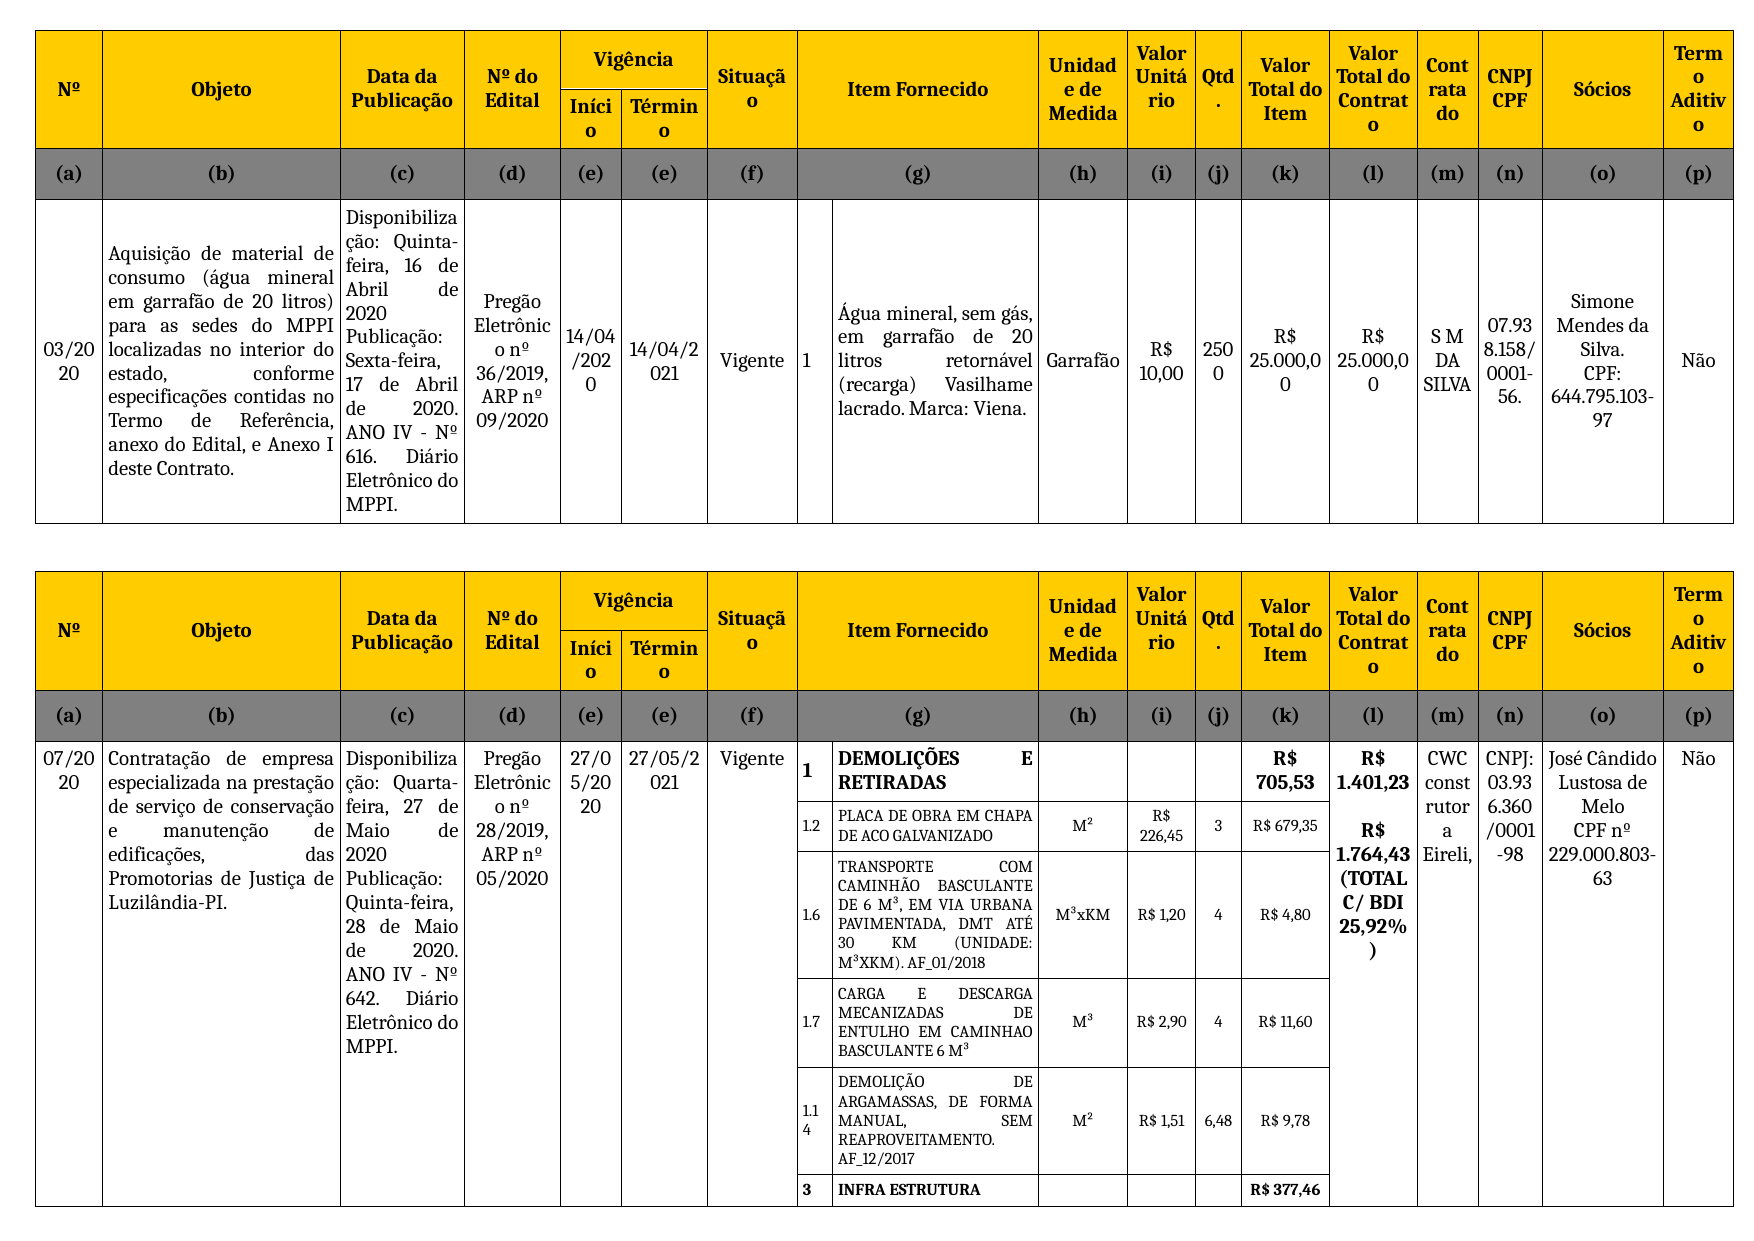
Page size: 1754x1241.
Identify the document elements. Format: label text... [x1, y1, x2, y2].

table_cell (f) [708, 691, 797, 741]
table_header Data da Publicação [341, 31, 464, 148]
table_cell R$ 377,46 [1242, 1175, 1329, 1206]
table_cell (j) [1196, 149, 1241, 199]
table_cell (d) [465, 691, 560, 741]
table_cell R$ 705,53 [1242, 742, 1329, 801]
table_cell R$ 2,90 [1128, 979, 1195, 1067]
table_cell R$ 4,80 [1242, 852, 1329, 978]
table_cell Término [622, 631, 707, 690]
table_header CNPJ CPF [1479, 572, 1542, 690]
table_cell 1 [798, 742, 832, 801]
table_cell 1.6 [798, 852, 832, 978]
table_cell 07/2020 [36, 742, 102, 1206]
table_header Situação [708, 31, 797, 148]
table_cell [1039, 1175, 1127, 1206]
table_cell (b) [103, 691, 340, 741]
table_header Unidade de Medida [1039, 572, 1127, 690]
table_header CNPJ CPF [1479, 31, 1542, 148]
table_cell CNPJ: 03.936.360/0001-98 [1479, 742, 1542, 1206]
table_cell (c) [341, 149, 464, 199]
table_cell Não [1664, 742, 1733, 1206]
table_cell Início [561, 631, 621, 690]
table_cell 07.938.158/0001-56. [1479, 200, 1542, 523]
table_cell R$ 1,20 [1128, 852, 1195, 978]
table_cell CWC construtora Eireli, [1418, 742, 1478, 1206]
table_header Valor Total do Item [1242, 31, 1329, 148]
table_cell Água mineral, sem gás, em garrafão de 20 litros retornável (recarga) Vasilhame lacrado. Marca: Viena. [833, 200, 1038, 523]
table_cell Início [561, 90, 621, 148]
table_cell (e) [622, 691, 707, 741]
table_header Valor Unitário [1128, 31, 1195, 148]
table_cell M³xKM [1039, 852, 1127, 978]
table_cell R$ 25.000,00 [1330, 200, 1417, 523]
table_cell (e) [561, 149, 621, 199]
table_cell M³ [1039, 979, 1127, 1067]
table_cell PLACA DE OBRA EM CHAPA DE ACO GALVANIZADO [833, 802, 1038, 851]
table_cell (f) [708, 149, 797, 199]
table_cell TRANSPORTE COM CAMINHÃO BASCULANTE DE 6 M³, EM VIA URBANA PAVIMENTADA, DMT ATÉ 30 KM (UNIDADE: M³XKM). AF_01/2018 [833, 852, 1038, 978]
table_cell R$ 11,60 [1242, 979, 1329, 1067]
table_header Termo Aditivo [1664, 31, 1733, 148]
table_cell (d) [465, 149, 560, 199]
table_header Nº do Edital [465, 572, 560, 690]
table_header Nº [36, 31, 102, 148]
table_cell 03/2020 [36, 200, 102, 523]
table_cell 3 [798, 1175, 832, 1206]
table_header Valor Total do Item [1242, 572, 1329, 690]
table_cell INFRA ESTRUTURA [833, 1175, 1038, 1206]
table_cell 2500 [1196, 200, 1241, 523]
table_cell 4 [1196, 979, 1241, 1067]
table_cell R$ 9,78 [1242, 1068, 1329, 1174]
table_cell Não [1664, 200, 1733, 523]
table_cell Simone Mendes da Silva. CPF: 644.795.103-97 [1543, 200, 1663, 523]
table_cell (o) [1543, 149, 1663, 199]
table_cell (a) [36, 691, 102, 741]
table_cell 14/04/2021 [622, 200, 707, 523]
table_cell R$ 226,45 [1128, 802, 1195, 851]
table_cell (a) [36, 149, 102, 199]
table_cell (e) [561, 691, 621, 741]
table_cell (l) [1330, 149, 1417, 199]
table_cell R$ 25.000,00 [1242, 200, 1329, 523]
table_cell 4 [1196, 852, 1241, 978]
table_cell Contratação de empresa especializada na prestação de serviço de conservação e manutenção de edificações, das Promotorias de Justiça de Luzilândia-PI. [103, 742, 340, 1206]
table_cell Aquisição de material de consumo (água mineral em garrafão de 20 litros) para as sedes do MPPI localizadas no interior do estado, conforme especificações contidas no Termo de Referência, anexo do Edital, e Anexo I deste Contrato. [103, 200, 340, 523]
table_cell (n) [1479, 691, 1542, 741]
table_cell (p) [1664, 691, 1733, 741]
table_cell DEMOLIÇÃO DE ARGAMASSAS, DE FORMA MANUAL, SEM REAPROVEITAMENTO. AF_12/2017 [833, 1068, 1038, 1174]
table_cell Término [622, 90, 707, 148]
table_cell Disponibilização: Quarta-feira, 27 de Maio de 2020 Publicação: Quinta-feira, 28 de Maio de 2020. ANO IV - Nº 642. Diário Eletrônico do MPPI. [341, 742, 464, 1206]
table_cell (m) [1418, 691, 1478, 741]
table_header Objeto [103, 31, 340, 148]
table_cell (g) [798, 149, 1038, 199]
table_header Valor Total do Contrato [1330, 572, 1417, 690]
table_cell (k) [1242, 149, 1329, 199]
table_cell M² [1039, 802, 1127, 851]
table_header Situação [708, 572, 797, 690]
table_cell CARGA E DESCARGA MECANIZADAS DE ENTULHO EM CAMINHAO BASCULANTE 6 M³ [833, 979, 1038, 1067]
table_cell R$ 10,00 [1128, 200, 1195, 523]
table_cell (m) [1418, 149, 1478, 199]
table_header Qtd. [1196, 572, 1241, 690]
table_cell 1 [798, 200, 832, 523]
table_cell Vigente [708, 742, 797, 1206]
table_header Item Fornecido [798, 572, 1038, 690]
table_cell DEMOLIÇÕES E RETIRADAS [833, 742, 1038, 801]
table_header Objeto [103, 572, 340, 690]
table_cell José Cândido Lustosa de Melo CPF nº 229.000.803-63 [1543, 742, 1663, 1206]
table_cell S M DA SILVA [1418, 200, 1478, 523]
table_cell Pregão Eletrônico nº 28/2019, ARP nº 05/2020 [465, 742, 560, 1206]
table_header Sócios [1543, 572, 1663, 690]
table_cell 14/04/2020 [561, 200, 621, 523]
table_header Item Fornecido [798, 31, 1038, 148]
table_cell 3 [1196, 802, 1241, 851]
table_cell (p) [1664, 149, 1733, 199]
table_cell Vigente [708, 200, 797, 523]
table_cell 27/05/2021 [622, 742, 707, 1206]
table_header Qtd. [1196, 31, 1241, 148]
table_cell (k) [1242, 691, 1329, 741]
table_cell [1196, 1175, 1241, 1206]
table_cell R$ 1,51 [1128, 1068, 1195, 1174]
table_cell [1039, 742, 1127, 801]
table_cell Pregão Eletrônico nº 36/2019, ARP nº 09/2020 [465, 200, 560, 523]
table_cell (i) [1128, 149, 1195, 199]
table_header Vigência [561, 572, 707, 630]
table_cell [1128, 742, 1195, 801]
table_cell R$ 1.401,23 R$ 1.764,43(TOTAL C/ BDI 25,92%) [1330, 742, 1417, 1206]
table_cell (b) [103, 149, 340, 199]
table_cell 27/05/2020 [561, 742, 621, 1206]
table_cell [1196, 742, 1241, 801]
table_cell Disponibilização: Quinta-feira, 16 de Abril de 2020 Publicação: Sexta-feira, 17 de Abril de 2020. ANO IV - Nº 616. Diário Eletrônico do MPPI. [341, 200, 464, 523]
table_cell (g) [798, 691, 1038, 741]
table_cell (o) [1543, 691, 1663, 741]
table_cell (c) [341, 691, 464, 741]
table_cell 1.2 [798, 802, 832, 851]
table_cell (h) [1039, 691, 1127, 741]
table_cell (h) [1039, 149, 1127, 199]
table_header Termo Aditivo [1664, 572, 1733, 690]
table_cell (i) [1128, 691, 1195, 741]
table_header Valor Unitário [1128, 572, 1195, 690]
table_header Contratado [1418, 31, 1478, 148]
table_cell 1.14 [798, 1068, 832, 1174]
table_cell R$ 679,35 [1242, 802, 1329, 851]
table_cell Garrafão [1039, 200, 1127, 523]
table_header Valor Total do Contrato [1330, 31, 1417, 148]
table_header Nº [36, 572, 102, 690]
table_cell M² [1039, 1068, 1127, 1174]
table_header Nº do Edital [465, 31, 560, 148]
table_header Unidade de Medida [1039, 31, 1127, 148]
table_cell (n) [1479, 149, 1542, 199]
table_cell (l) [1330, 691, 1417, 741]
table_header Sócios [1543, 31, 1663, 148]
table_cell (j) [1196, 691, 1241, 741]
table_cell (e) [622, 149, 707, 199]
table_header Contratado [1418, 572, 1478, 690]
table_cell [1128, 1175, 1195, 1206]
table_header Data da Publicação [341, 572, 464, 690]
table_cell 6,48 [1196, 1068, 1241, 1174]
table_cell 1.7 [798, 979, 832, 1067]
table_header Vigência [561, 31, 707, 88]
